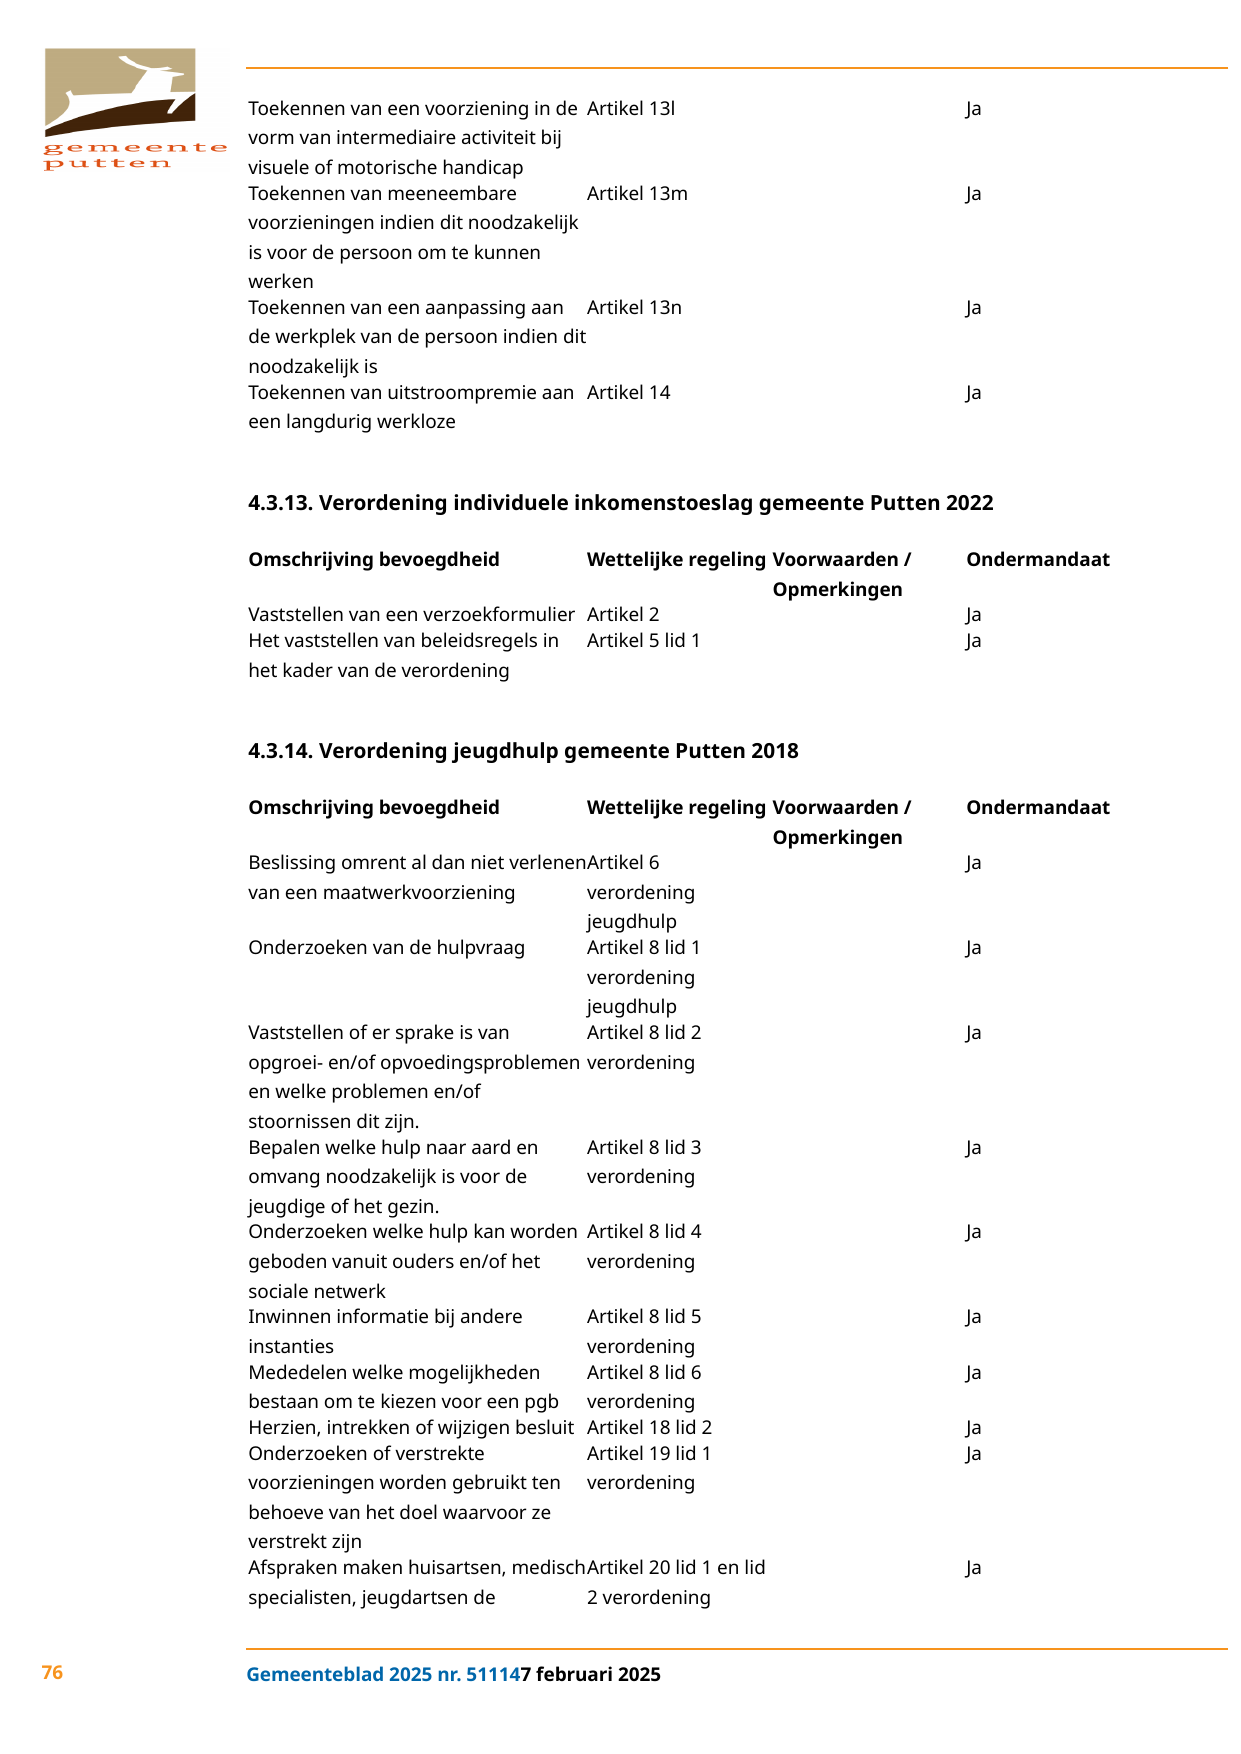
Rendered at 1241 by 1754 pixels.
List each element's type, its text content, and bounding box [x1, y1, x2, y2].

table_cell Onderzoeken welke hulp kan worden geboden vanuit ouders en/of het sociale netwerk [248, 1219, 587, 1304]
table_cell Vaststellen of er sprake is van opgroei- en/of opvoedingsproblemen en welke problemen en/of stoornissen dit zijn. [248, 1019, 587, 1134]
table_cell [773, 1359, 966, 1414]
table_cell [773, 1440, 966, 1554]
table_header Voorwaarden / Opmerkingen [773, 546, 966, 601]
table_cell Ja [966, 627, 1152, 682]
table_cell Toekennen van een voorziening in de vorm van intermediaire activiteit bij visuele of motorische handicap [248, 95, 587, 180]
table_cell Ja [966, 180, 1152, 294]
table_cell Artikel 20 lid 1 en lid 2 verordening [587, 1555, 772, 1610]
table_cell Artikel 13l [587, 95, 772, 180]
table_cell [773, 1019, 966, 1134]
table_header Omschrijving bevoegdheid [248, 794, 587, 849]
table_cell [773, 1414, 966, 1440]
table_header Voorwaarden / Opmerkingen [773, 794, 966, 849]
table_cell [773, 601, 966, 627]
table_cell [773, 95, 966, 180]
table_header Omschrijving bevoegdheid [248, 546, 587, 601]
table_cell Ja [966, 1414, 1152, 1440]
table_cell Mededelen welke mogelijkheden bestaan om te kiezen voor een pgb [248, 1359, 587, 1414]
table_cell Artikel 8 lid 4 verordening [587, 1219, 772, 1304]
table_cell Bepalen welke hulp naar aard en omvang noodzakelijk is voor de jeugdige of het gezin. [248, 1134, 587, 1219]
picture [41, 47, 231, 172]
table_cell Beslissing omrent al dan niet verlenen van een maatwerkvoorziening [248, 850, 587, 934]
table_cell Onderzoeken van de hulpvraag [248, 935, 587, 1019]
table_cell [773, 294, 966, 379]
table_cell [773, 1555, 966, 1610]
table_cell Afspraken maken huisartsen, medisch specialisten, jeugdartsen de [248, 1555, 587, 1610]
table_cell Artikel 19 lid 1 verordening [587, 1440, 772, 1554]
table_cell Herzien, intrekken of wijzigen besluit [248, 1414, 587, 1440]
table_cell Artikel 8 lid 6 verordening [587, 1359, 772, 1414]
table_cell Vaststellen van een verzoekformulier [248, 601, 587, 627]
table_cell Artikel 8 lid 2 verordening [587, 1019, 772, 1134]
table_cell Artikel 2 [587, 601, 772, 627]
table_cell Ja [966, 1219, 1152, 1304]
table_cell Ja [966, 850, 1152, 934]
table_cell Het vaststellen van beleidsregels in het kader van de verordening [248, 627, 587, 682]
table_cell Inwinnen informatie bij andere instanties [248, 1304, 587, 1359]
table_cell Artikel 8 lid 1 verordening jeugdhulp [587, 935, 772, 1019]
table_cell Ja [966, 1440, 1152, 1554]
table_cell Artikel 14 [587, 379, 772, 434]
text 4.3.13. Verordening individuele inkomenstoeslag gemeente Putten 2022 [248, 488, 1152, 516]
table_header Wettelijke regeling [587, 794, 772, 849]
table_cell [773, 1219, 966, 1304]
table_cell Ja [966, 95, 1152, 180]
table_cell Artikel 18 lid 2 [587, 1414, 772, 1440]
table_cell Ja [966, 1555, 1152, 1610]
table_cell [773, 850, 966, 934]
table_cell Artikel 6 verordening jeugdhulp [587, 850, 772, 934]
table_cell Ja [966, 379, 1152, 434]
table_cell Onderzoeken of verstrekte voorzieningen worden gebruikt ten behoeve van het doel waarvoor ze verstrekt zijn [248, 1440, 587, 1554]
table_cell Ja [966, 1359, 1152, 1414]
text 4.3.14. Verordening jeugdhulp gemeente Putten 2018 [248, 736, 1152, 764]
table_cell Artikel 8 lid 5 verordening [587, 1304, 772, 1359]
table_cell Toekennen van meeneembare voorzieningen indien dit noodzakelijk is voor de persoon om te kunnen werken [248, 180, 587, 294]
table_cell [773, 627, 966, 682]
table_cell [773, 1304, 966, 1359]
table_cell [773, 379, 966, 434]
table_cell Toekennen van uitstroompremie aan een langdurig werkloze [248, 379, 587, 434]
table_cell Ja [966, 601, 1152, 627]
table_header Wettelijke regeling [587, 546, 772, 601]
table_cell Ja [966, 935, 1152, 1019]
table_cell Ja [966, 1134, 1152, 1219]
table_header Ondermandaat [966, 546, 1152, 601]
table_cell Ja [966, 294, 1152, 379]
table_cell Artikel 13n [587, 294, 772, 379]
table_cell [773, 935, 966, 1019]
table_header Ondermandaat [966, 794, 1152, 849]
table_cell Ja [966, 1019, 1152, 1134]
table_cell [773, 1134, 966, 1219]
table_cell Toekennen van een aanpassing aan de werkplek van de persoon indien dit noodzakelijk is [248, 294, 587, 379]
table_cell Artikel 13m [587, 180, 772, 294]
table_cell Artikel 8 lid 3 verordening [587, 1134, 772, 1219]
table_cell Artikel 5 lid 1 [587, 627, 772, 682]
table_cell [773, 180, 966, 294]
table_cell Ja [966, 1304, 1152, 1359]
